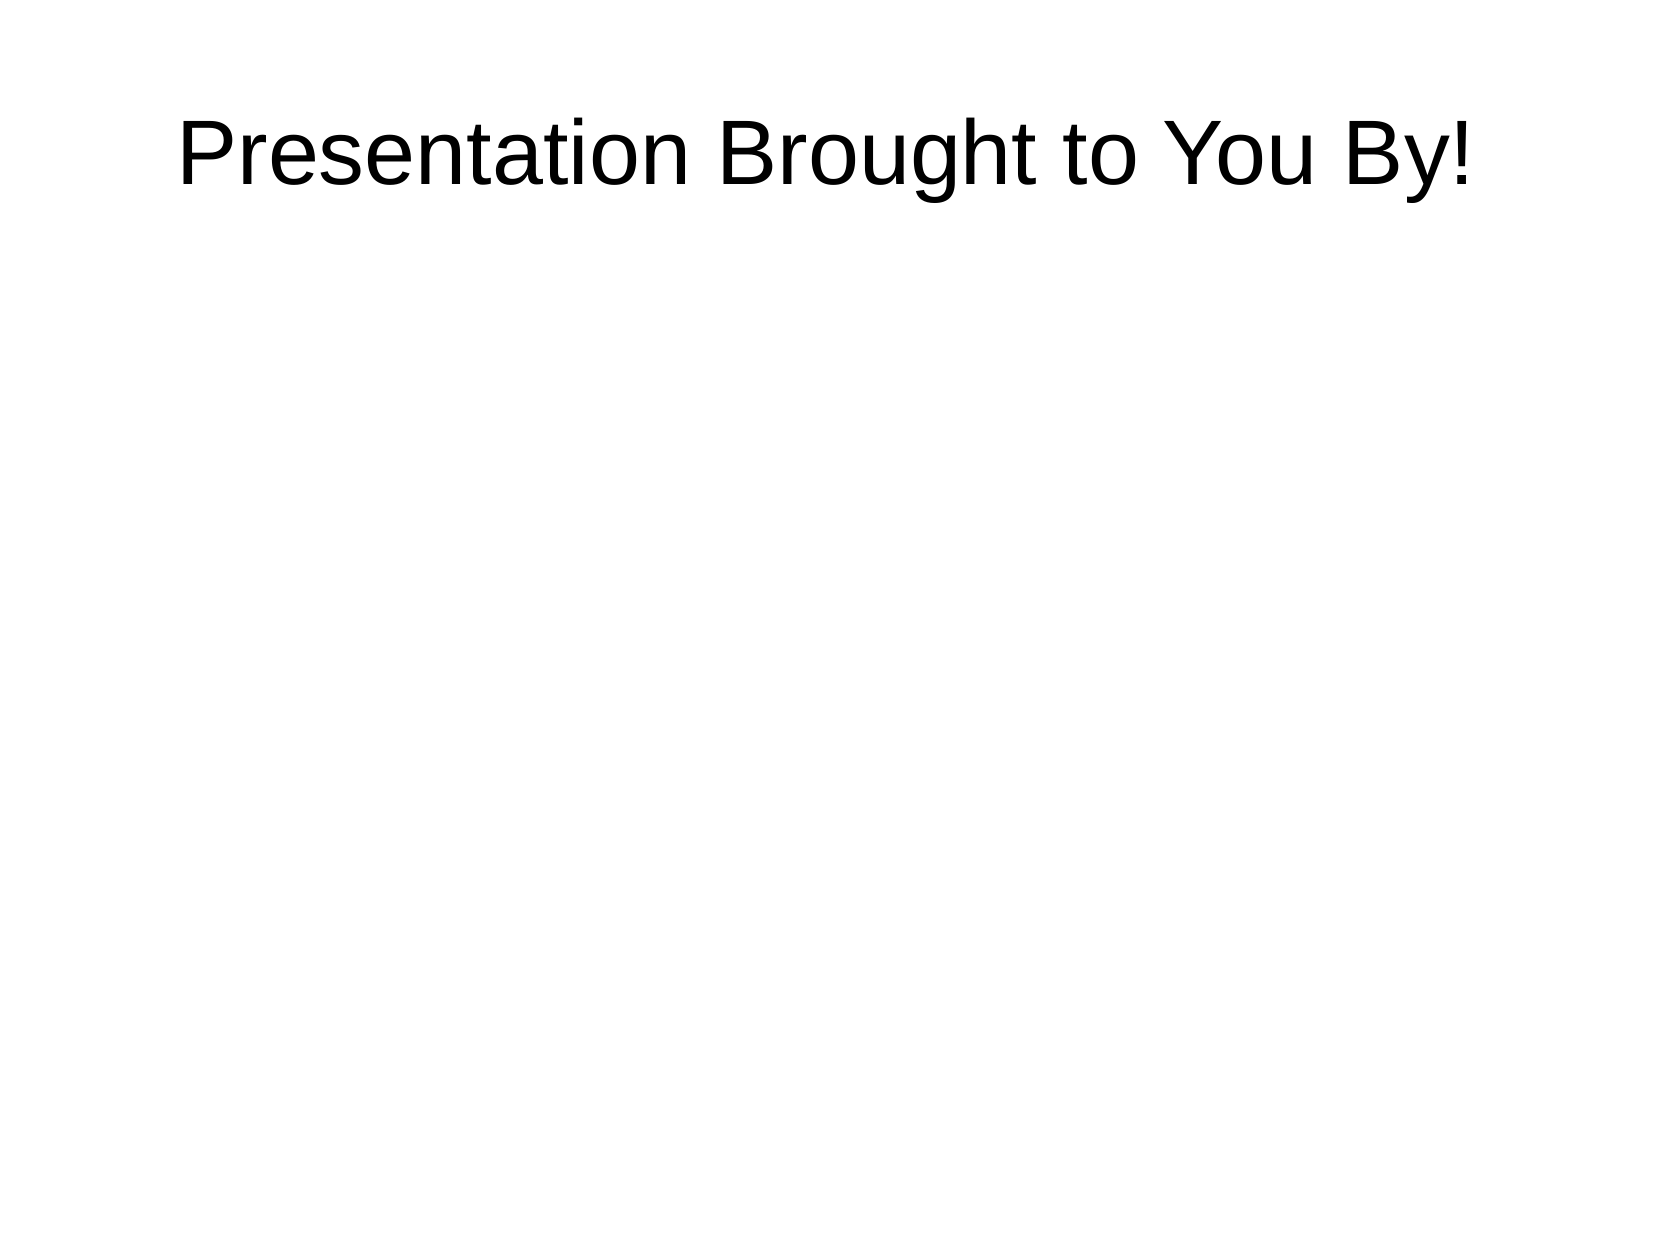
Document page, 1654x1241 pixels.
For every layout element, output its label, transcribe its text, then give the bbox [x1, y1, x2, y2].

title Presentation Brought to You By! [82, 49, 1571, 257]
